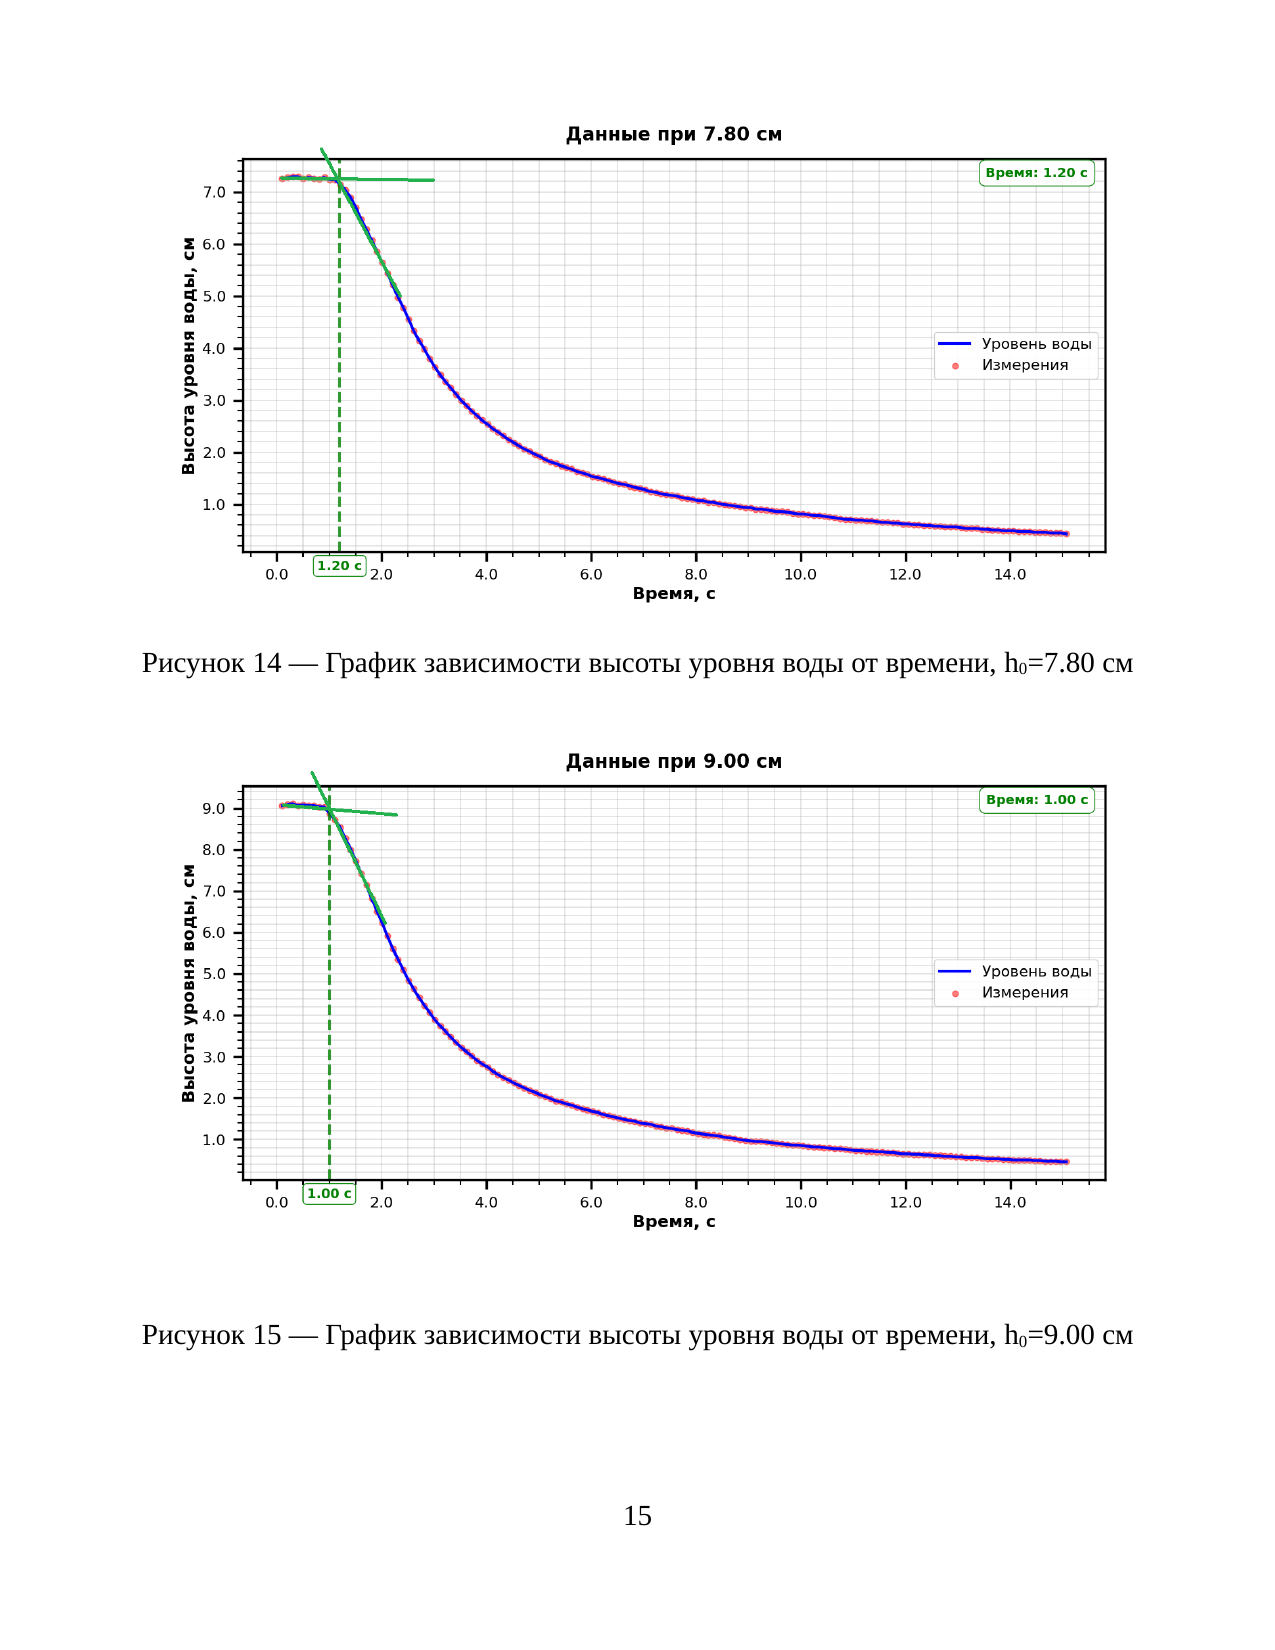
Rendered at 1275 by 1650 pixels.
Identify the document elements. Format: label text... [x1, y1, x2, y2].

text Рисунок 14 — График зависимости высоты уровня воды от времени, h0=7.80 см [118, 628, 1157, 728]
picture [118, 118, 1157, 628]
text Рисунок 15 — График зависимости высоты уровня воды от времени, h0=9.00 см [118, 1256, 1157, 1401]
picture [118, 745, 1157, 1256]
